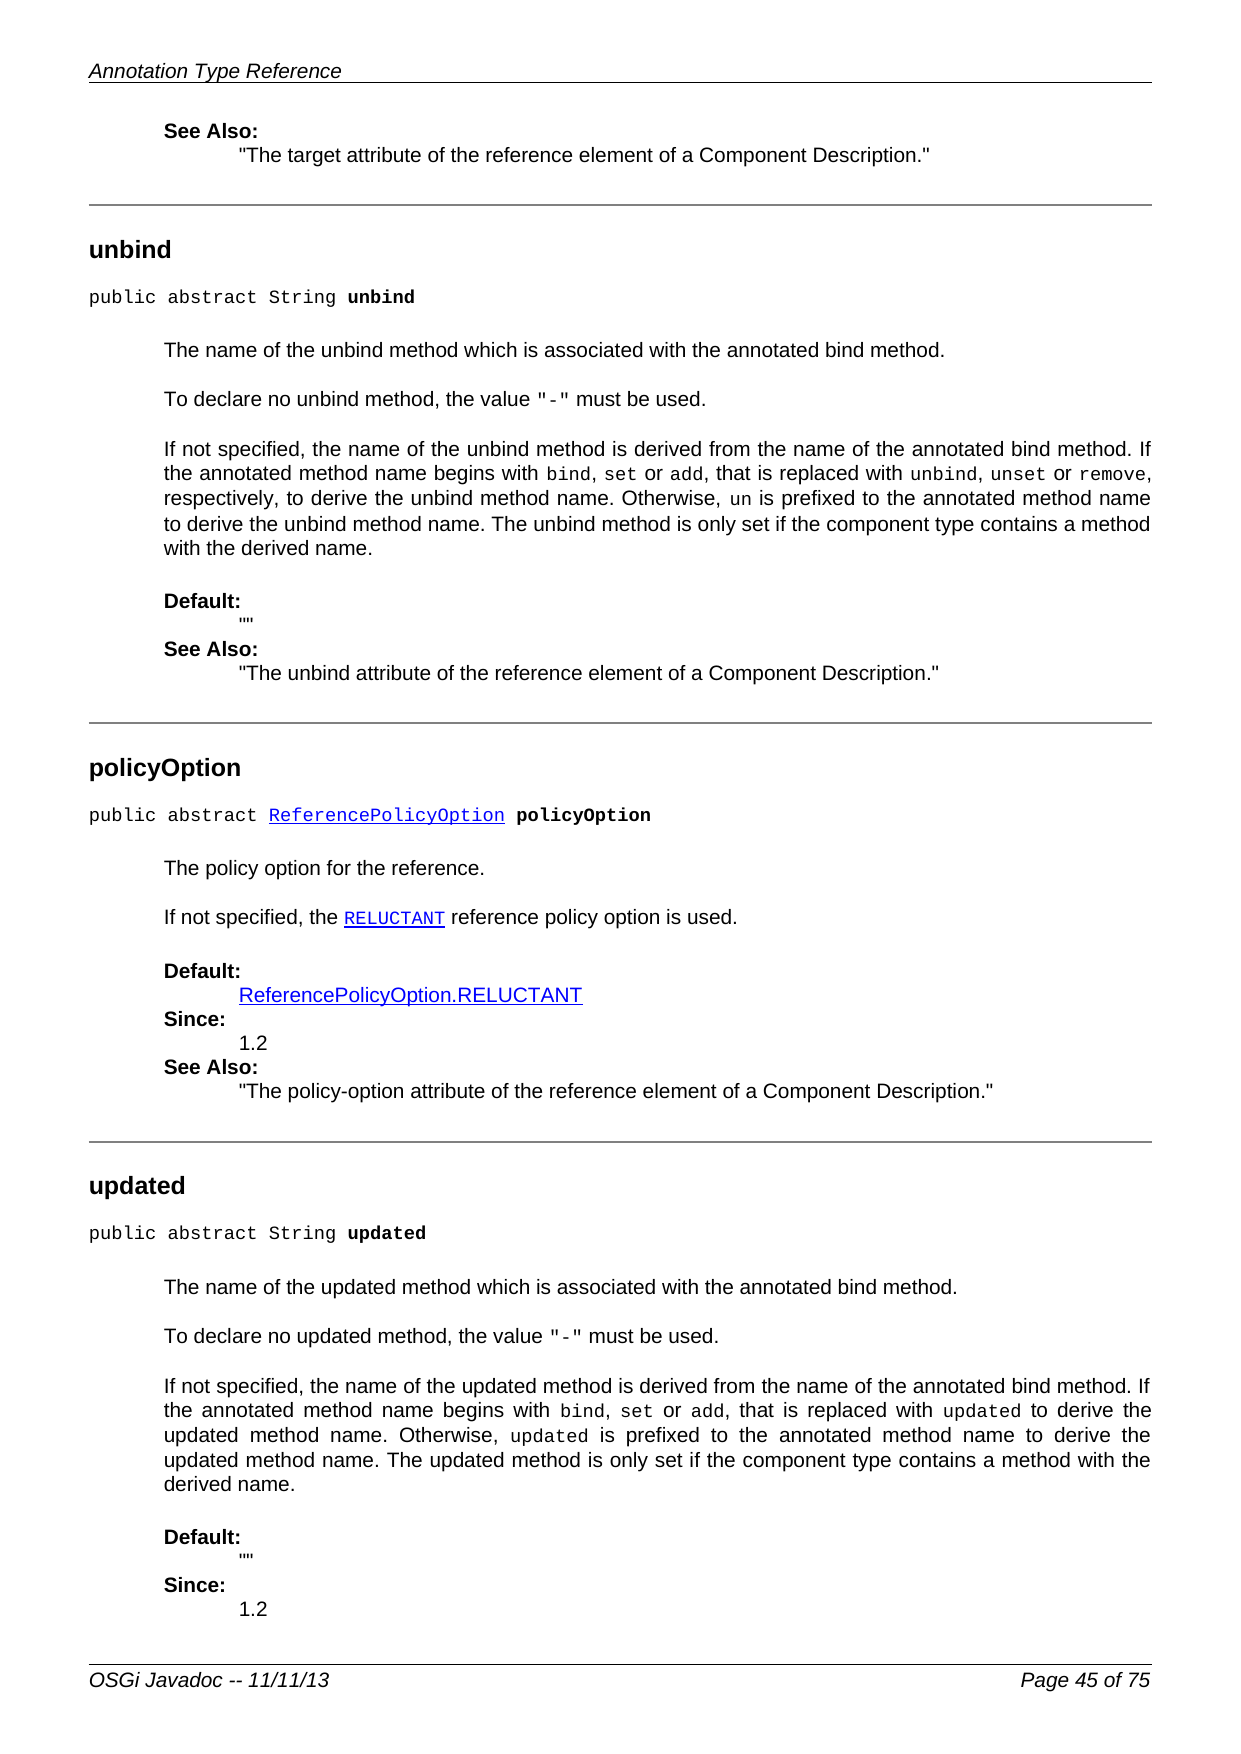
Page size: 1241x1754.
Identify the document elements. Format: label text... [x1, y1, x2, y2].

text "The target attribute of the reference element of a Component Description." [238, 142, 1152, 166]
text To declare no unbind method, the value "-" must be used. [163, 387, 1152, 412]
text If not specified, the name of the updated method is derived from the name of the annotated bind method. If the annotated method name begins with bind, set or add, that is replaced with updated to derive the updated method name. Otherwise, updated is prefixed to the annotated method name to derive the updated method name. The updated method is only set if the component type contains a method with the derived name. [163, 1374, 1152, 1496]
text If not specified, the name of the unbind method is derived from the name of the annotated bind method. If the annotated method name begins with bind, set or add, that is replaced with unbind, unset or remove, respectively, to derive the unbind method name. Otherwise, un is prefixed to the annotated method name to derive the unbind method name. The unbind method is only set if the component type contains a method with the derived name. [163, 437, 1152, 559]
subtitle updated [88, 1171, 1152, 1200]
text Default: [163, 1525, 1152, 1549]
text To declare no updated method, the value "-" must be used. [163, 1323, 1152, 1349]
text See Also: [163, 1055, 1152, 1079]
text Since: [163, 1573, 1152, 1597]
text public abstract String unbind [88, 287, 1152, 309]
text 1.2 [238, 1597, 1152, 1621]
text Since: [163, 1007, 1152, 1031]
text "The policy-option attribute of the reference element of a Component Description." [238, 1079, 1152, 1103]
text public abstract String updated [88, 1224, 1152, 1245]
text ReferencePolicyOption.RELUCTANT [238, 983, 1152, 1007]
subtitle policyOption [88, 753, 1152, 781]
text See Also: [163, 636, 1152, 660]
text Default: [163, 959, 1152, 983]
text "" [238, 612, 1152, 636]
subtitle unbind [88, 234, 1152, 263]
text The name of the unbind method which is associated with the annotated bind method. [163, 338, 1152, 362]
text See Also: [163, 118, 1152, 142]
text "The unbind attribute of the reference element of a Component Description." [238, 660, 1152, 684]
text Default: [163, 588, 1152, 612]
text public abstract ReferencePolicyOption policyOption [88, 806, 1152, 827]
text The name of the updated method which is associated with the annotated bind method. [163, 1274, 1152, 1298]
text "" [238, 1549, 1152, 1573]
text If not specified, the RELUCTANT reference policy option is used. [163, 905, 1152, 930]
text The policy option for the reference. [163, 856, 1152, 880]
text 1.2 [238, 1031, 1152, 1055]
